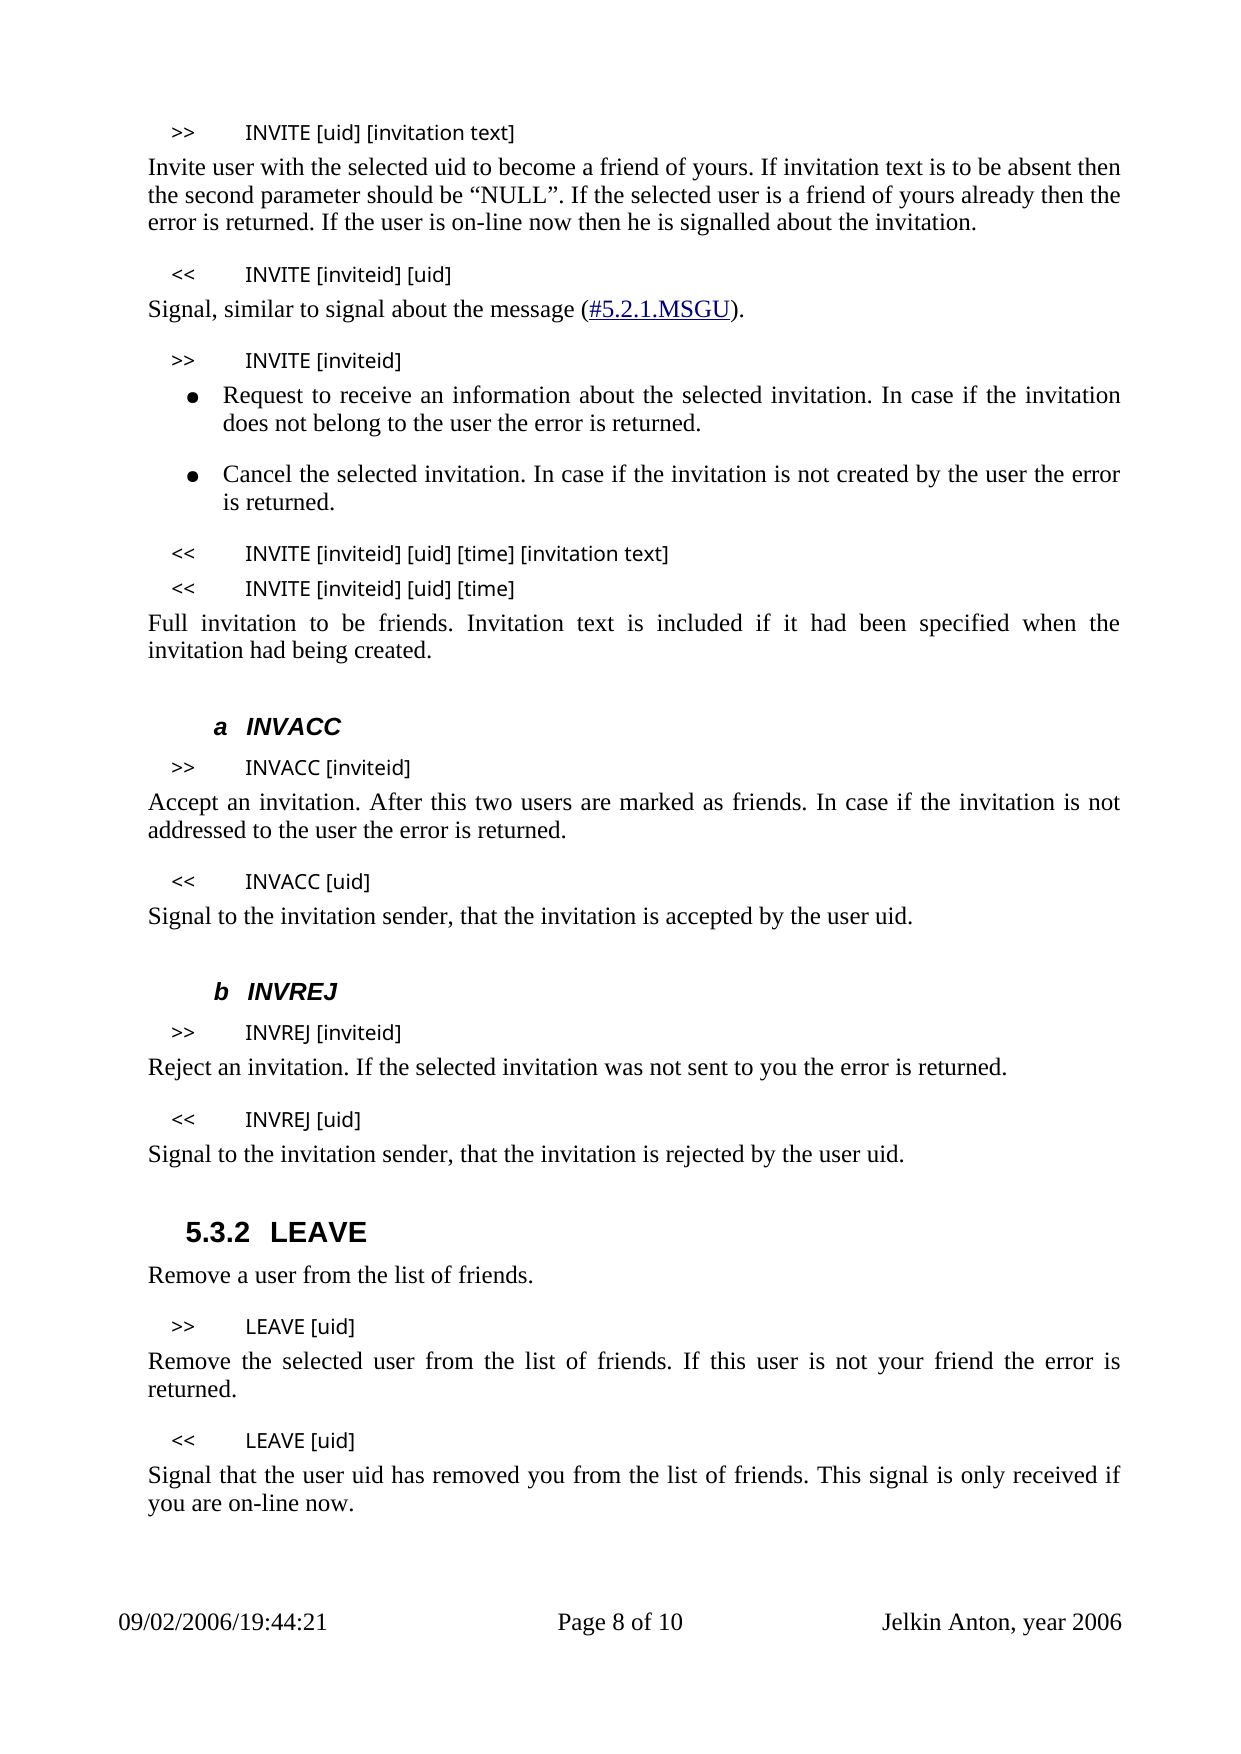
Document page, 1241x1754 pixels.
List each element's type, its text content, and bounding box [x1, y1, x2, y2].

text >> INVACC [inviteid] [171, 753, 1122, 782]
text Invite user with the selected uid to become a friend of yours. If invitation text is to be absent then the second parameter should be “NULL”. If the selected user is a friend of yours already then the error is returned. If the user is on-line now then he is signalled about the invitation. [148, 153, 1122, 236]
list Request to receive an information about the selected invitation. In case if the invitation does not belong to the user the error is returned. [185, 381, 1122, 436]
text << LEAVE [uid] [171, 1426, 1122, 1455]
text Accept an invitation. After this two users are marked as friends. In case if the invitation is not addressed to the user the error is returned. [148, 788, 1122, 843]
text Remove the selected user from the list of friends. If this user is not your friend the error is returned. [148, 1347, 1122, 1403]
list Cancel the selected invitation. In case if the invitation is not created by the user the error is returned. [185, 460, 1122, 515]
text Full invitation to be friends. Invitation text is included if it had been specified when the invitation had being created. [148, 609, 1122, 664]
text Reject an invitation. If the selected invitation was not sent to you the error is returned. [148, 1053, 1122, 1081]
text >> INVITE [inviteid] [171, 346, 1122, 374]
subtitle INVACC [207, 713, 1122, 741]
text << INVITE [inviteid] [uid] [time] [invitation text] [171, 539, 1122, 567]
text >> INVITE [uid] [invitation text] [171, 118, 1122, 147]
subtitle LEAVE [177, 1216, 1122, 1249]
text Signal to the invitation sender, that the invitation is rejected by the user uid. [148, 1140, 1122, 1167]
subtitle INVREJ [207, 978, 1122, 1006]
text Signal to the invitation sender, that the invitation is accepted by the user uid. [148, 902, 1122, 930]
text << INVITE [inviteid] [uid] [time] [171, 574, 1122, 602]
text >> INVREJ [inviteid] [171, 1018, 1122, 1047]
text Remove a user from the list of friends. [148, 1261, 1122, 1289]
text << INVITE [inviteid] [uid] [171, 260, 1122, 288]
text >> LEAVE [uid] [171, 1312, 1122, 1341]
text << INVREJ [uid] [171, 1105, 1122, 1133]
text Signal that the user uid has removed you from the list of friends. This signal is only received if you are on-line now. [148, 1461, 1122, 1517]
text << INVACC [uid] [171, 867, 1122, 896]
text Signal, similar to signal about the message (#5.2.1.MSGU). [148, 295, 1122, 322]
